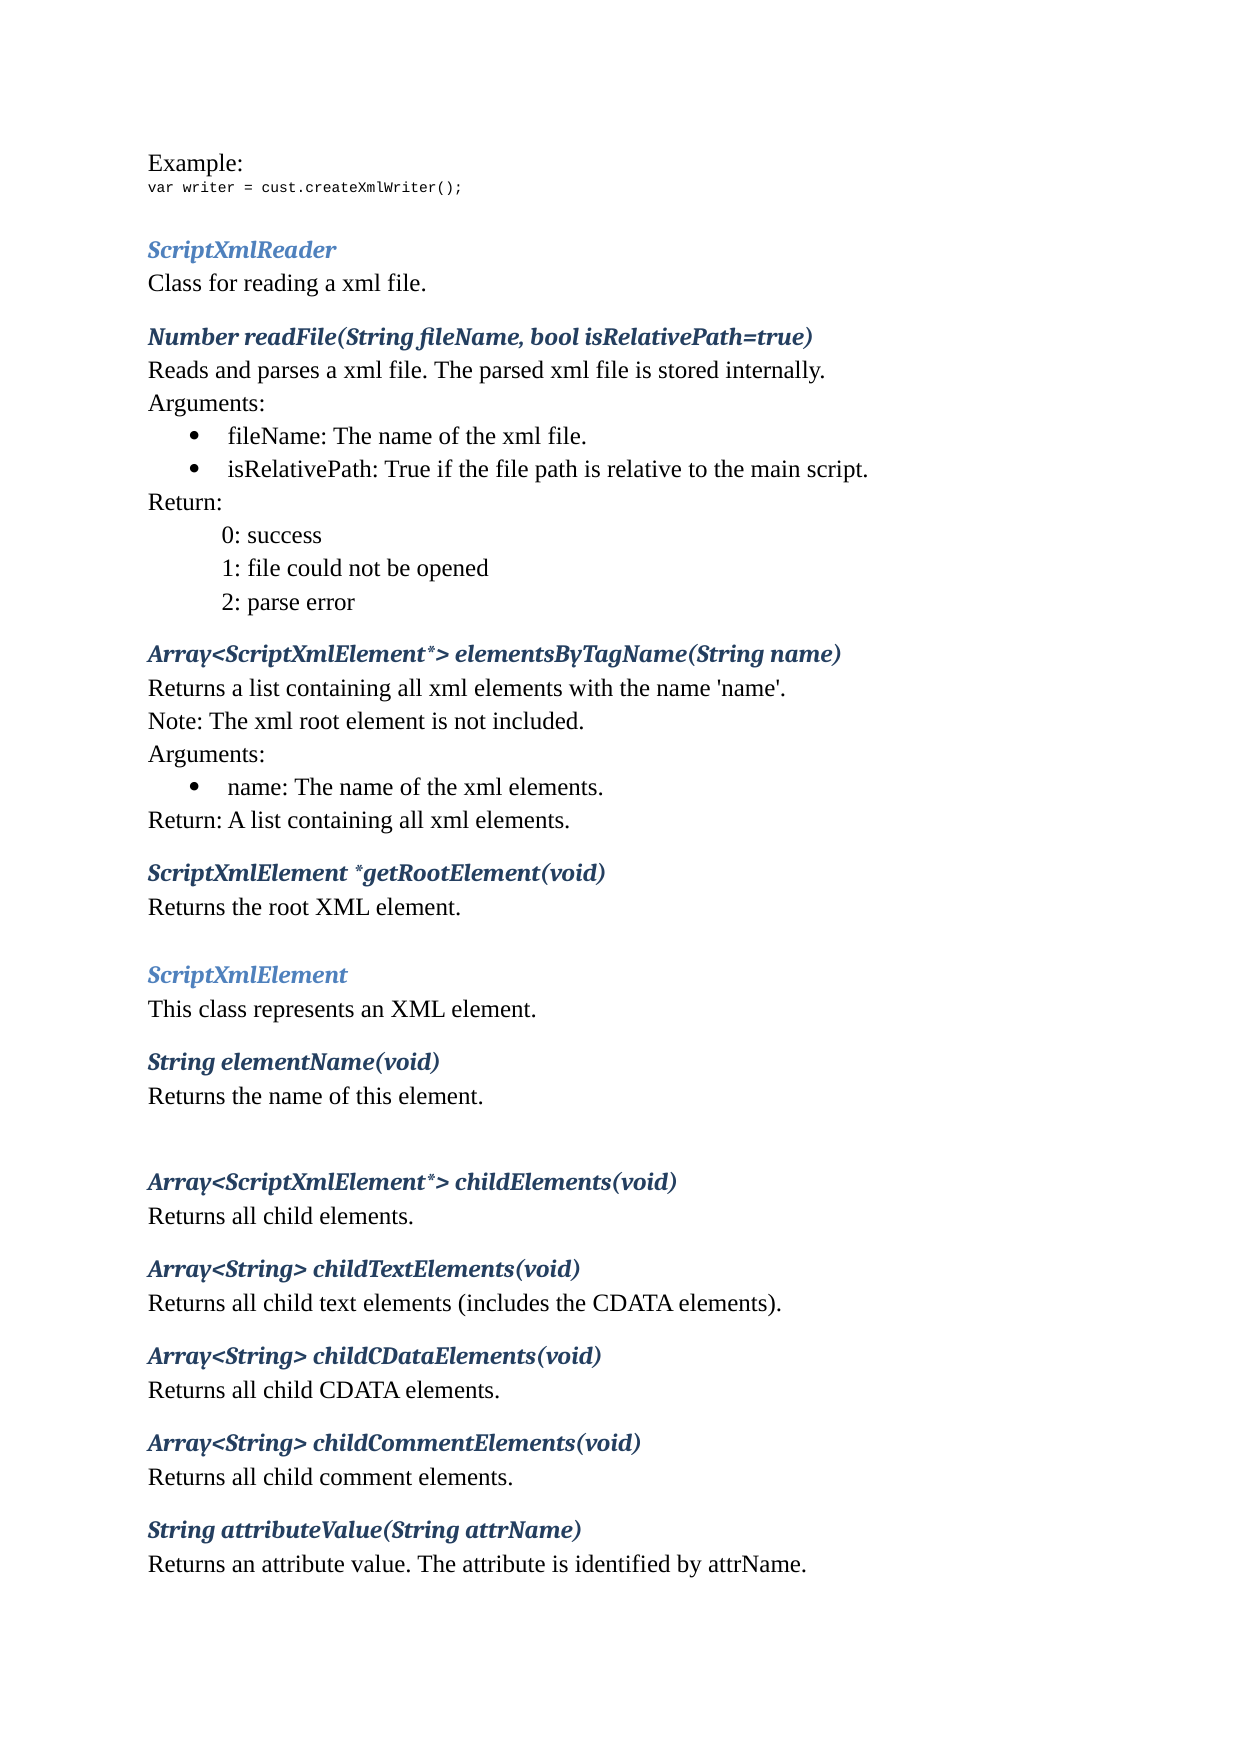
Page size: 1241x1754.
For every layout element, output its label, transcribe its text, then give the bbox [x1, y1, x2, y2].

list fileName: The name of the xml file. [190, 421, 1093, 450]
subtitle String elementName(void) [148, 1048, 1093, 1077]
text Returns the root XML element. [148, 892, 1093, 921]
text Returns all child elements. [148, 1201, 1093, 1230]
subtitle ScriptXmlElement *getRootElement(void) [148, 859, 1093, 888]
text Return: A list containing all xml elements. [148, 806, 1093, 834]
subtitle Array<String> childCommentElements(void) [148, 1429, 1093, 1457]
text 1: file could not be opened [221, 553, 1093, 582]
text Reads and parses a xml file. The parsed xml file is stored internally. [148, 355, 1093, 384]
text Returns a list containing all xml elements with the name 'name'. [148, 673, 1093, 702]
list isRelativePath: True if the file path is relative to the main script. [190, 454, 1093, 483]
text Returns all child comment elements. [148, 1462, 1093, 1491]
subtitle Array<String> childCDataElements(void) [148, 1342, 1093, 1371]
subtitle ScriptXmlReader [148, 236, 1093, 264]
text Returns the name of this element. [148, 1081, 1093, 1110]
subtitle Array<String> childTextElements(void) [148, 1255, 1093, 1284]
text 0: success [221, 521, 1093, 549]
text Example: [148, 148, 1093, 176]
text Arguments: [148, 388, 1093, 417]
list name: The name of the xml elements. [190, 772, 1093, 801]
text Returns all child CDATA elements. [148, 1375, 1093, 1404]
subtitle Array<ScriptXmlElement*> childElements(void) [148, 1168, 1093, 1197]
subtitle Number readFile(String fileName, bool isRelativePath=true) [148, 322, 1093, 351]
text Note: The xml root element is not included. [148, 706, 1093, 735]
subtitle Array<ScriptXmlElement*> elementsByTagName(String name) [148, 640, 1093, 669]
text var writer = cust.createXmlWriter(); [148, 181, 1093, 197]
text This class represents an XML element. [148, 994, 1093, 1023]
text Returns an attribute value. The attribute is identified by attrName. [148, 1549, 1093, 1577]
text Class for reading a xml file. [148, 268, 1093, 297]
subtitle ScriptXmlElement [148, 961, 1093, 990]
text Returns all child text elements (includes the CDATA elements). [148, 1288, 1093, 1317]
text Arguments: [148, 739, 1093, 768]
text Return: [148, 487, 1093, 516]
subtitle String attributeValue(String attrName) [148, 1516, 1093, 1544]
text 2: parse error [221, 587, 1093, 615]
